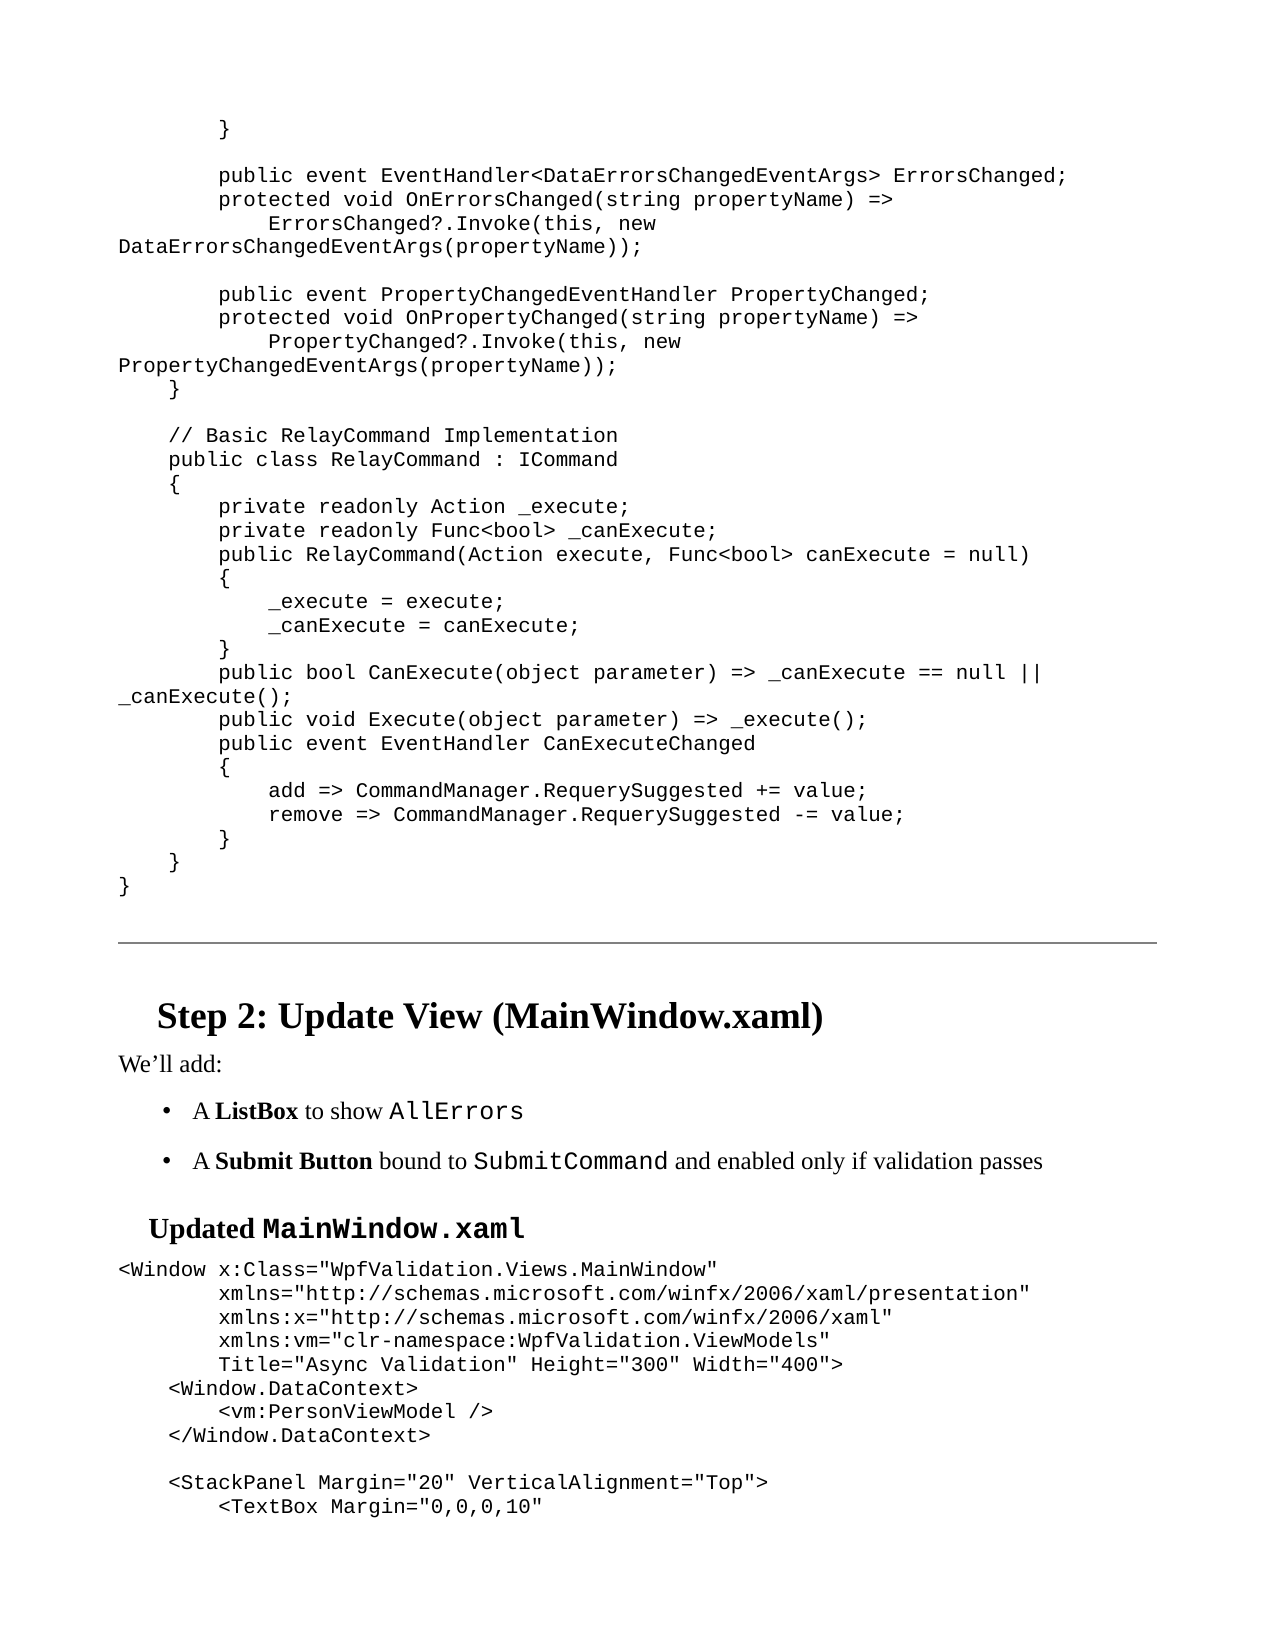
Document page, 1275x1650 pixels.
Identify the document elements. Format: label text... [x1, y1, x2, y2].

text <StackPanel Margin="20" VerticalAlignment="Top"> [118, 1472, 1157, 1496]
text private readonly Func<bool> _canExecute; [118, 520, 1157, 544]
text public RelayCommand(Action execute, Func<bool> canExecute = null) [118, 544, 1157, 567]
text public event EventHandler<DataErrorsChangedEventArgs> ErrorsChanged; [118, 165, 1157, 189]
text <Window x:Class="WpfValidation.Views.MainWindow" [118, 1259, 1157, 1283]
text xmlns="http://schemas.microsoft.com/winfx/2006/xaml/presentation" [118, 1283, 1157, 1307]
text xmlns:vm="clr-namespace:WpfValidation.ViewModels" [118, 1330, 1157, 1354]
list A ListBox to show AllErrors [162, 1096, 1157, 1127]
text add => CommandManager.RequerySuggested += value; [118, 780, 1157, 804]
text { [118, 567, 1157, 591]
text private readonly Action _execute; [118, 496, 1157, 520]
text } [118, 118, 1157, 142]
text } [118, 827, 1157, 851]
text public bool CanExecute(object parameter) => _canExecute == null || _canExecute(); [118, 662, 1157, 709]
text Title="Async Validation" Height="300" Width="400"> [118, 1354, 1157, 1378]
text protected void OnErrorsChanged(string propertyName) => [118, 189, 1157, 213]
text <vm:PersonViewModel /> [118, 1401, 1157, 1425]
text public class RelayCommand : ICommand [118, 449, 1157, 473]
text ErrorsChanged?.Invoke(this, new DataErrorsChangedEventArgs(propertyName)); [118, 213, 1157, 260]
text protected void OnPropertyChanged(string propertyName) => [118, 307, 1157, 331]
subtitle 🧾 Step 2: Update View (MainWindow.xaml) [118, 993, 1157, 1036]
list A Submit Button bound to SubmitCommand and enabled only if validation passes [162, 1146, 1157, 1177]
text public void Execute(object parameter) => _execute(); [118, 709, 1157, 733]
text </Window.DataContext> [118, 1425, 1157, 1448]
text public event EventHandler CanExecuteChanged [118, 733, 1157, 757]
text } [118, 638, 1157, 662]
text remove => CommandManager.RequerySuggested -= value; [118, 804, 1157, 827]
text <TextBox Margin="0,0,0,10" [118, 1496, 1157, 1519]
text } [118, 378, 1157, 402]
subtitle ✨ Updated MainWindow.xaml [118, 1211, 1157, 1247]
text } [118, 875, 1157, 898]
text { [118, 757, 1157, 780]
text <Window.DataContext> [118, 1378, 1157, 1401]
text { [118, 473, 1157, 496]
text _execute = execute; [118, 591, 1157, 615]
text } [118, 851, 1157, 875]
text We’ll add: [118, 1049, 1157, 1077]
text _canExecute = canExecute; [118, 615, 1157, 638]
text // Basic RelayCommand Implementation [118, 426, 1157, 449]
text PropertyChanged?.Invoke(this, new PropertyChangedEventArgs(propertyName)); [118, 331, 1157, 378]
text public event PropertyChangedEventHandler PropertyChanged; [118, 284, 1157, 307]
text xmlns:x="http://schemas.microsoft.com/winfx/2006/xaml" [118, 1307, 1157, 1330]
